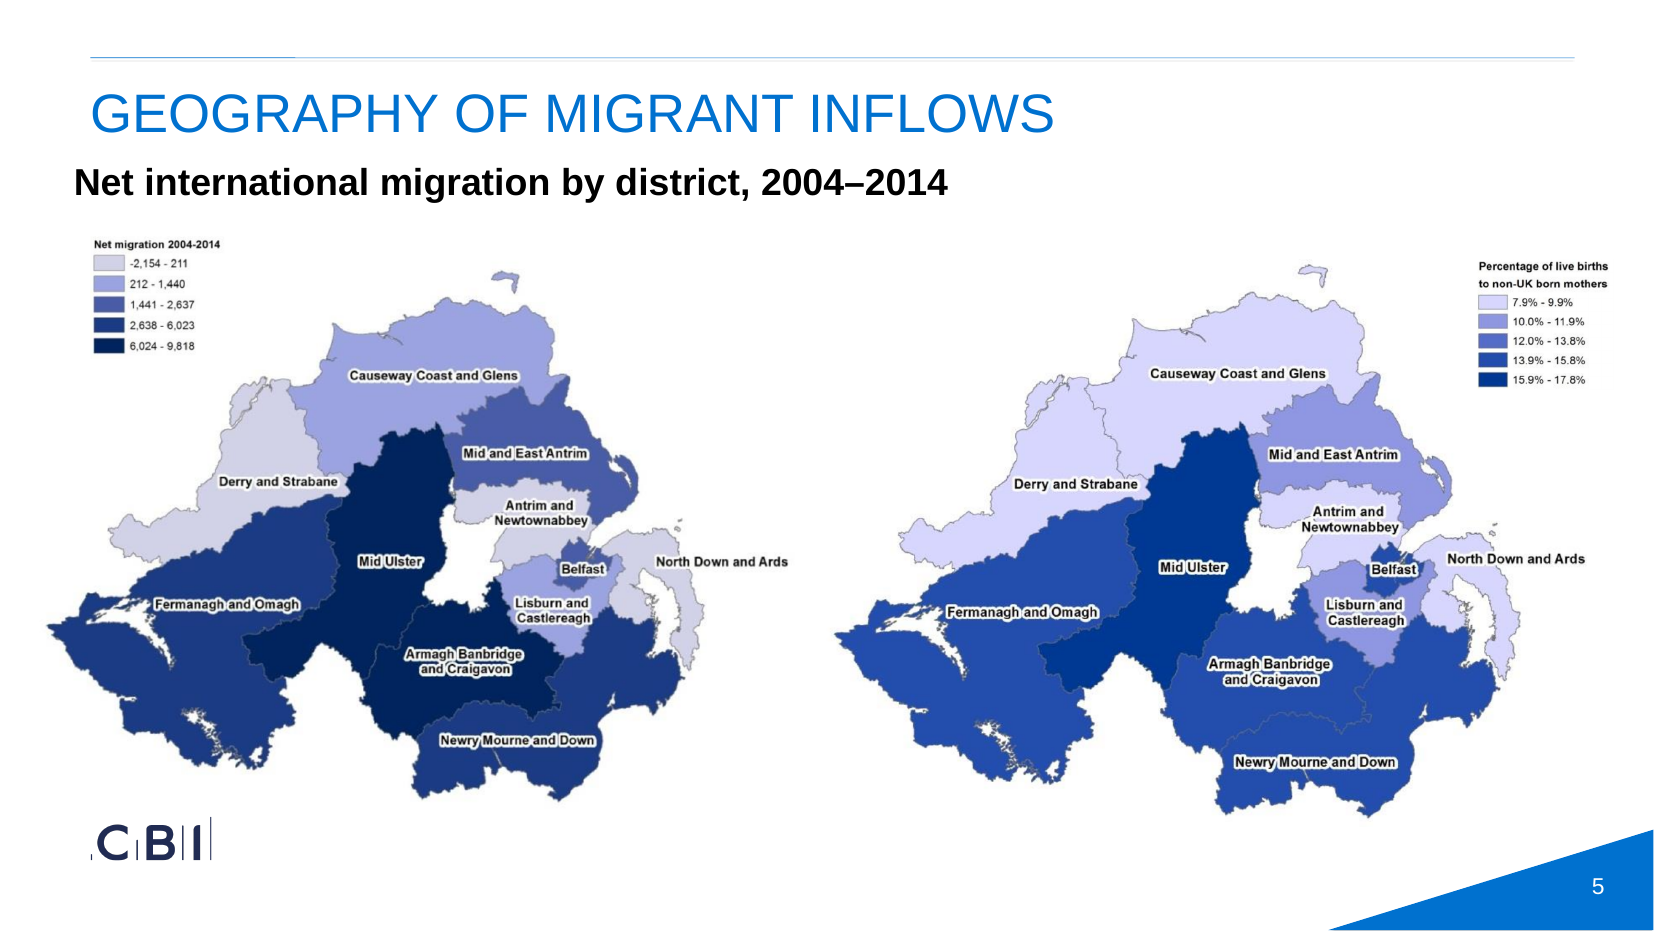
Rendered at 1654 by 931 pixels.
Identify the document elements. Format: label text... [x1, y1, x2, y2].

title Geography of migrant inflows [90, 78, 1575, 175]
picture [35, 236, 798, 811]
text_box Net international migration by district, 2004–2014 [59, 153, 964, 211]
picture [826, 259, 1614, 827]
picture [90, 816, 212, 861]
